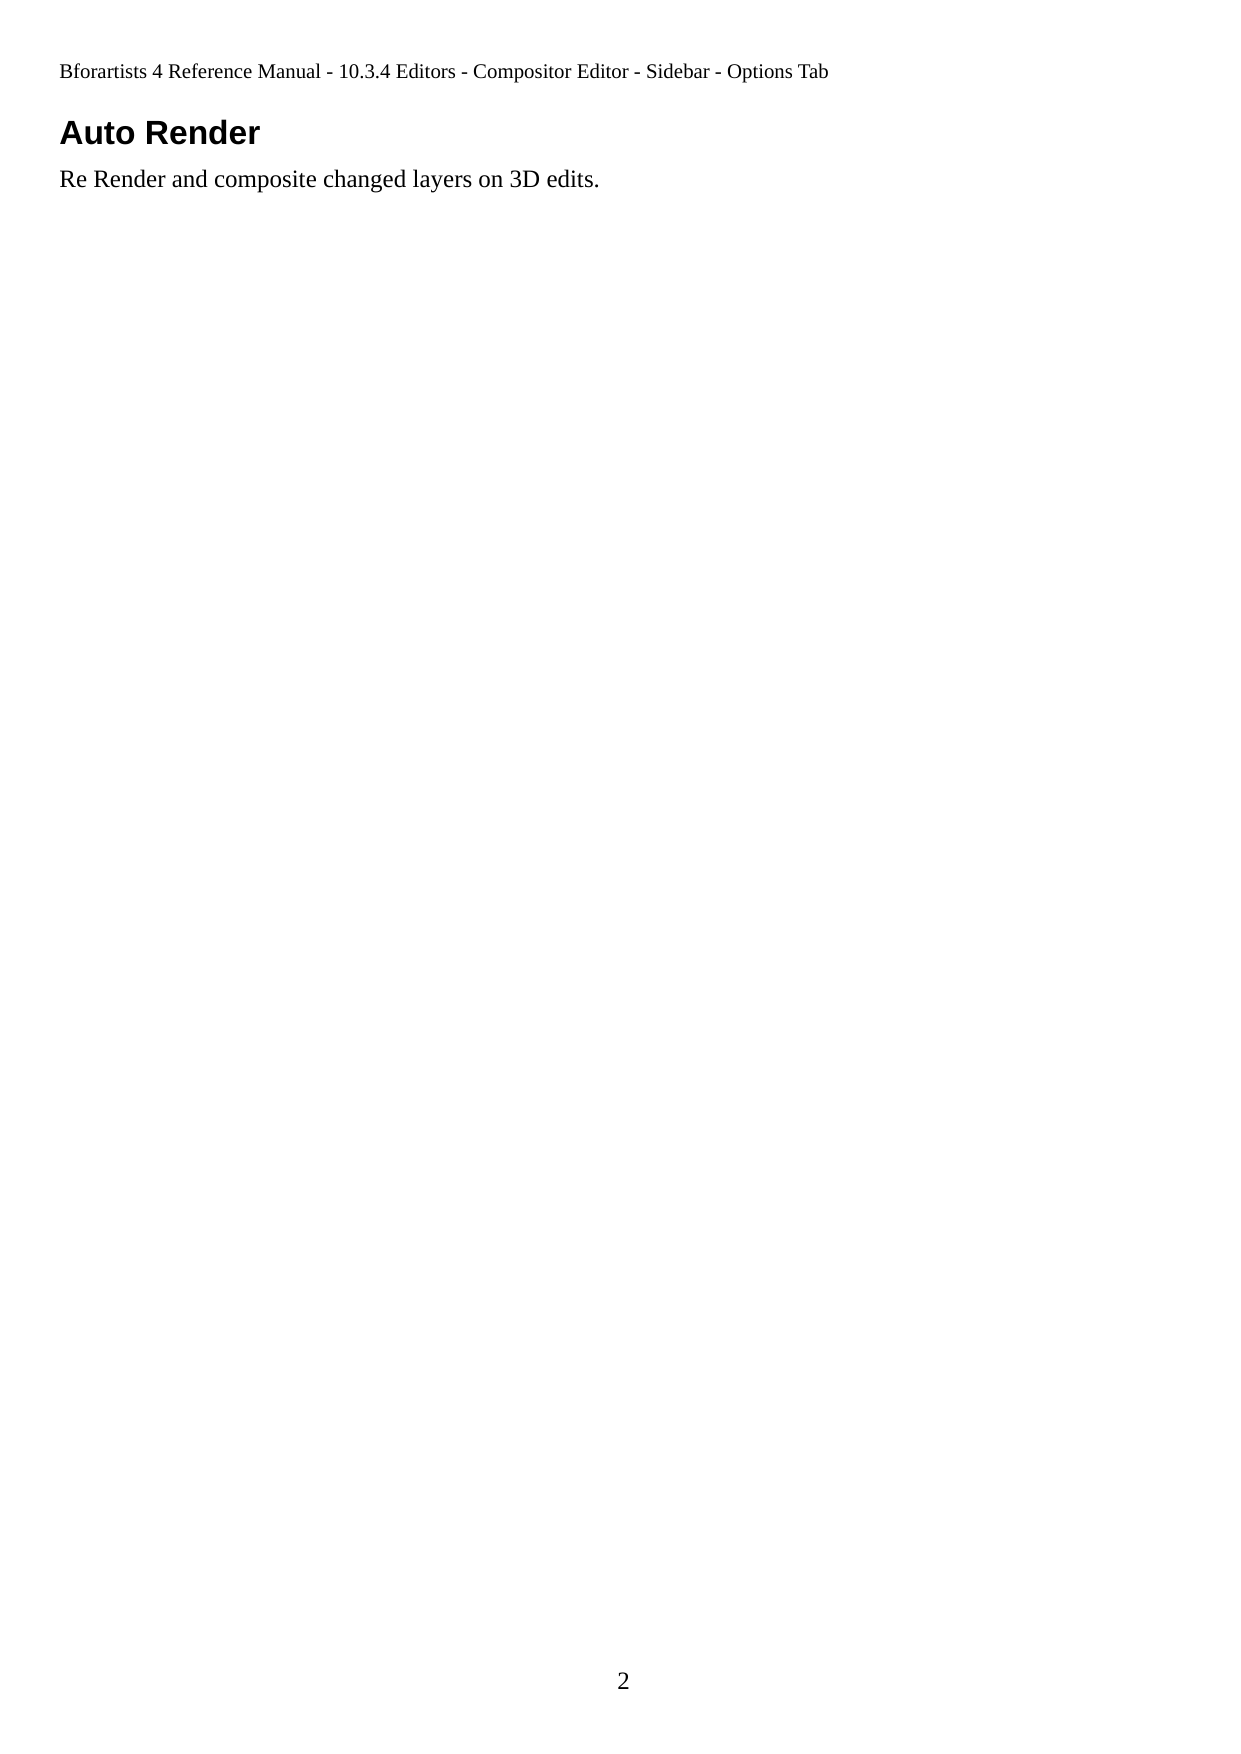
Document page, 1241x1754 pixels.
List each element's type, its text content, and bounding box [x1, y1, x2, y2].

subtitle Auto Render [59, 113, 1181, 151]
text Re Render and composite changed layers on 3D edits. [59, 164, 1181, 192]
